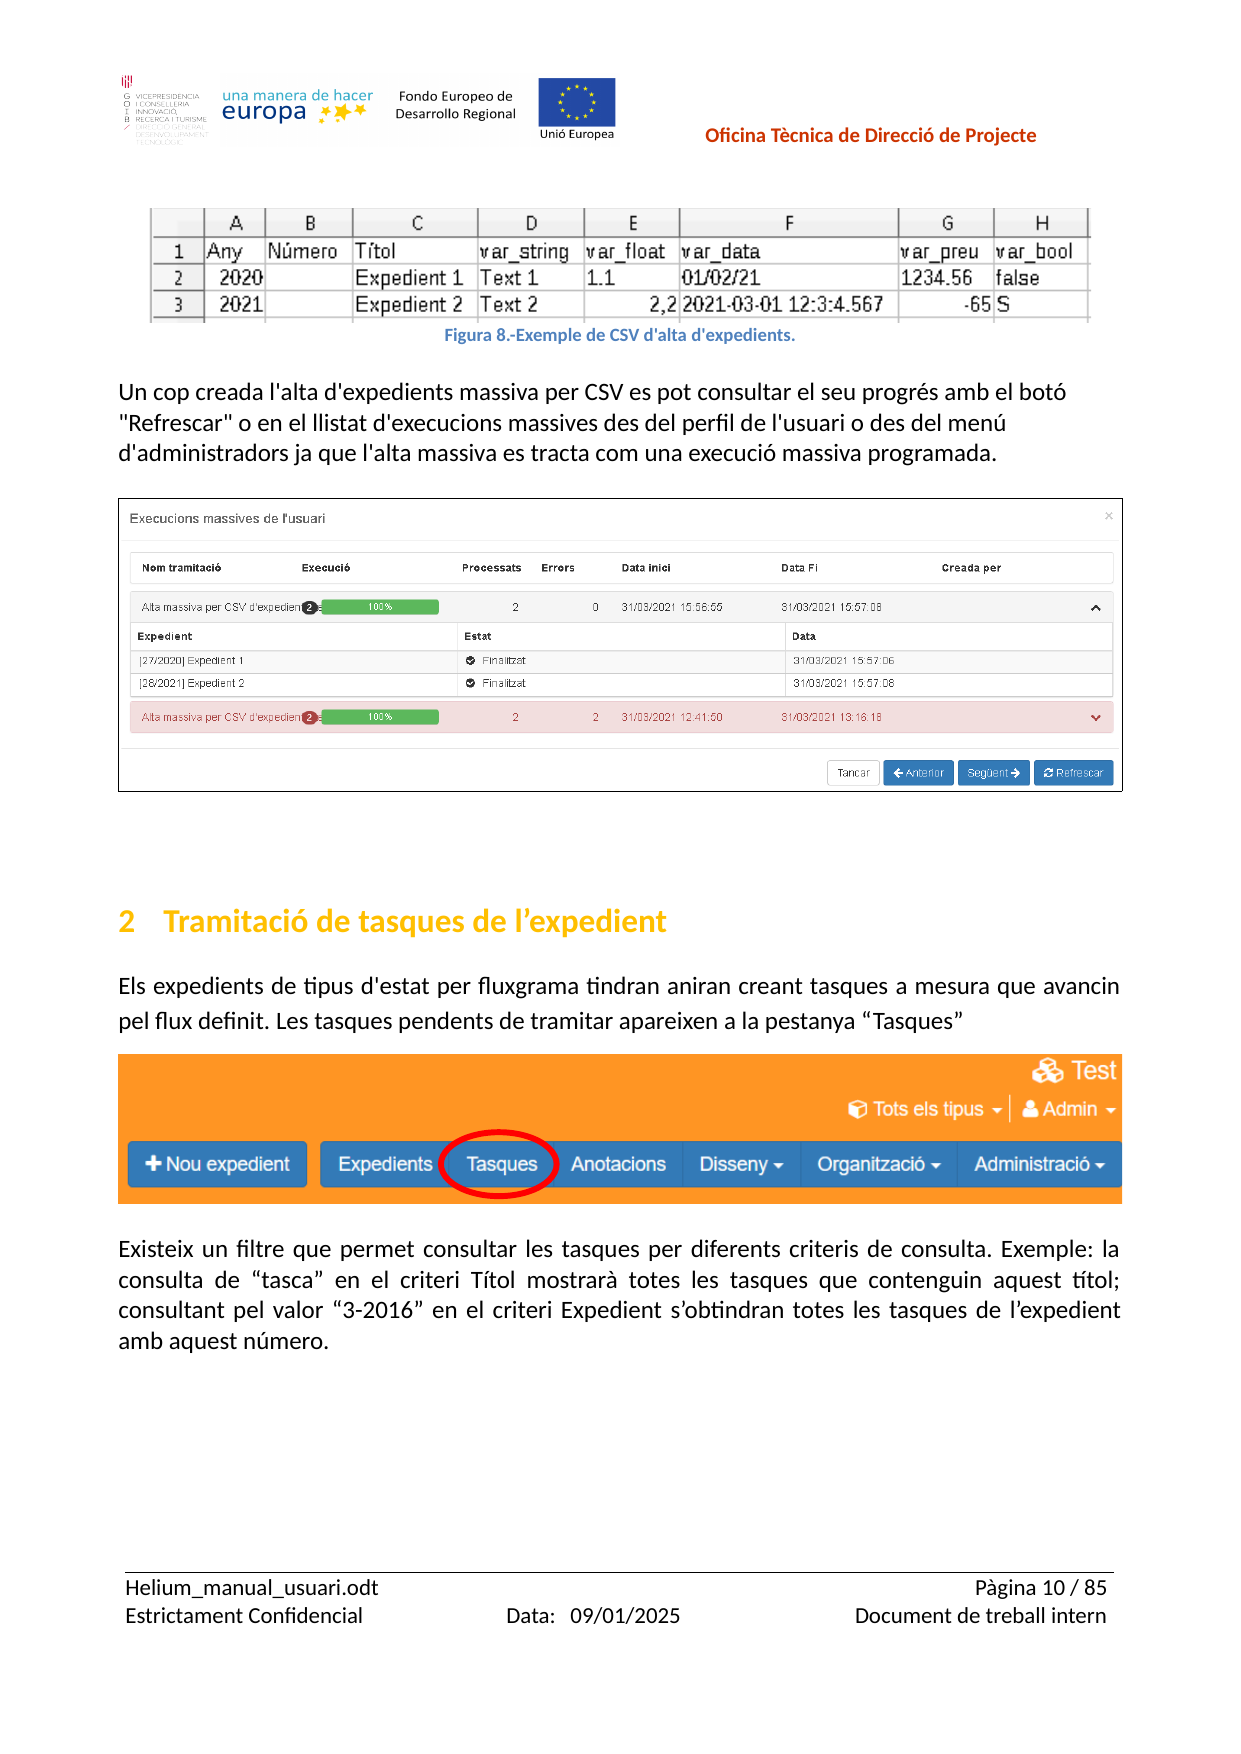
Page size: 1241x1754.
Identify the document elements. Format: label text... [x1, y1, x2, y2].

picture [149, 208, 1092, 323]
picture [121, 501, 1119, 789]
text Els expedients de tipus d'estat per fluxgrama tindran aniran creant tasques a mesura que avancin pel flux definit. Les tasques pendents de tramitar apareixen a la pestanya “Tasques” [118, 970, 1122, 1036]
picture [118, 73, 213, 147]
picture [219, 73, 621, 147]
text Un cop creada l'alta d'expedients massiva per CSV es pot consultar el seu progrés amb el botó "Refrescar" o en el llistat d'execucions massives des del perfil de l'usuari o des del menú d'administradors ja que l'alta massiva es tracta com una execució massiva programada. [118, 376, 1122, 468]
text Figura 8.-Exemple de CSV d'alta d'expedients. [118, 321, 1122, 346]
picture [118, 1054, 1123, 1204]
subtitle Tramitació de tasques de l’expedient [118, 900, 1122, 941]
text Existeix un filtre que permet consultar les tasques per diferents criteris de consulta. Exemple: la consulta de “tasca” en el criteri Títol mostrarà totes les tasques que contenguin aquest títol; consultant pel valor “3-2016” en el criteri Expedient s’obtindran totes les tasques de l’expedient amb aquest número. [118, 1234, 1122, 1356]
